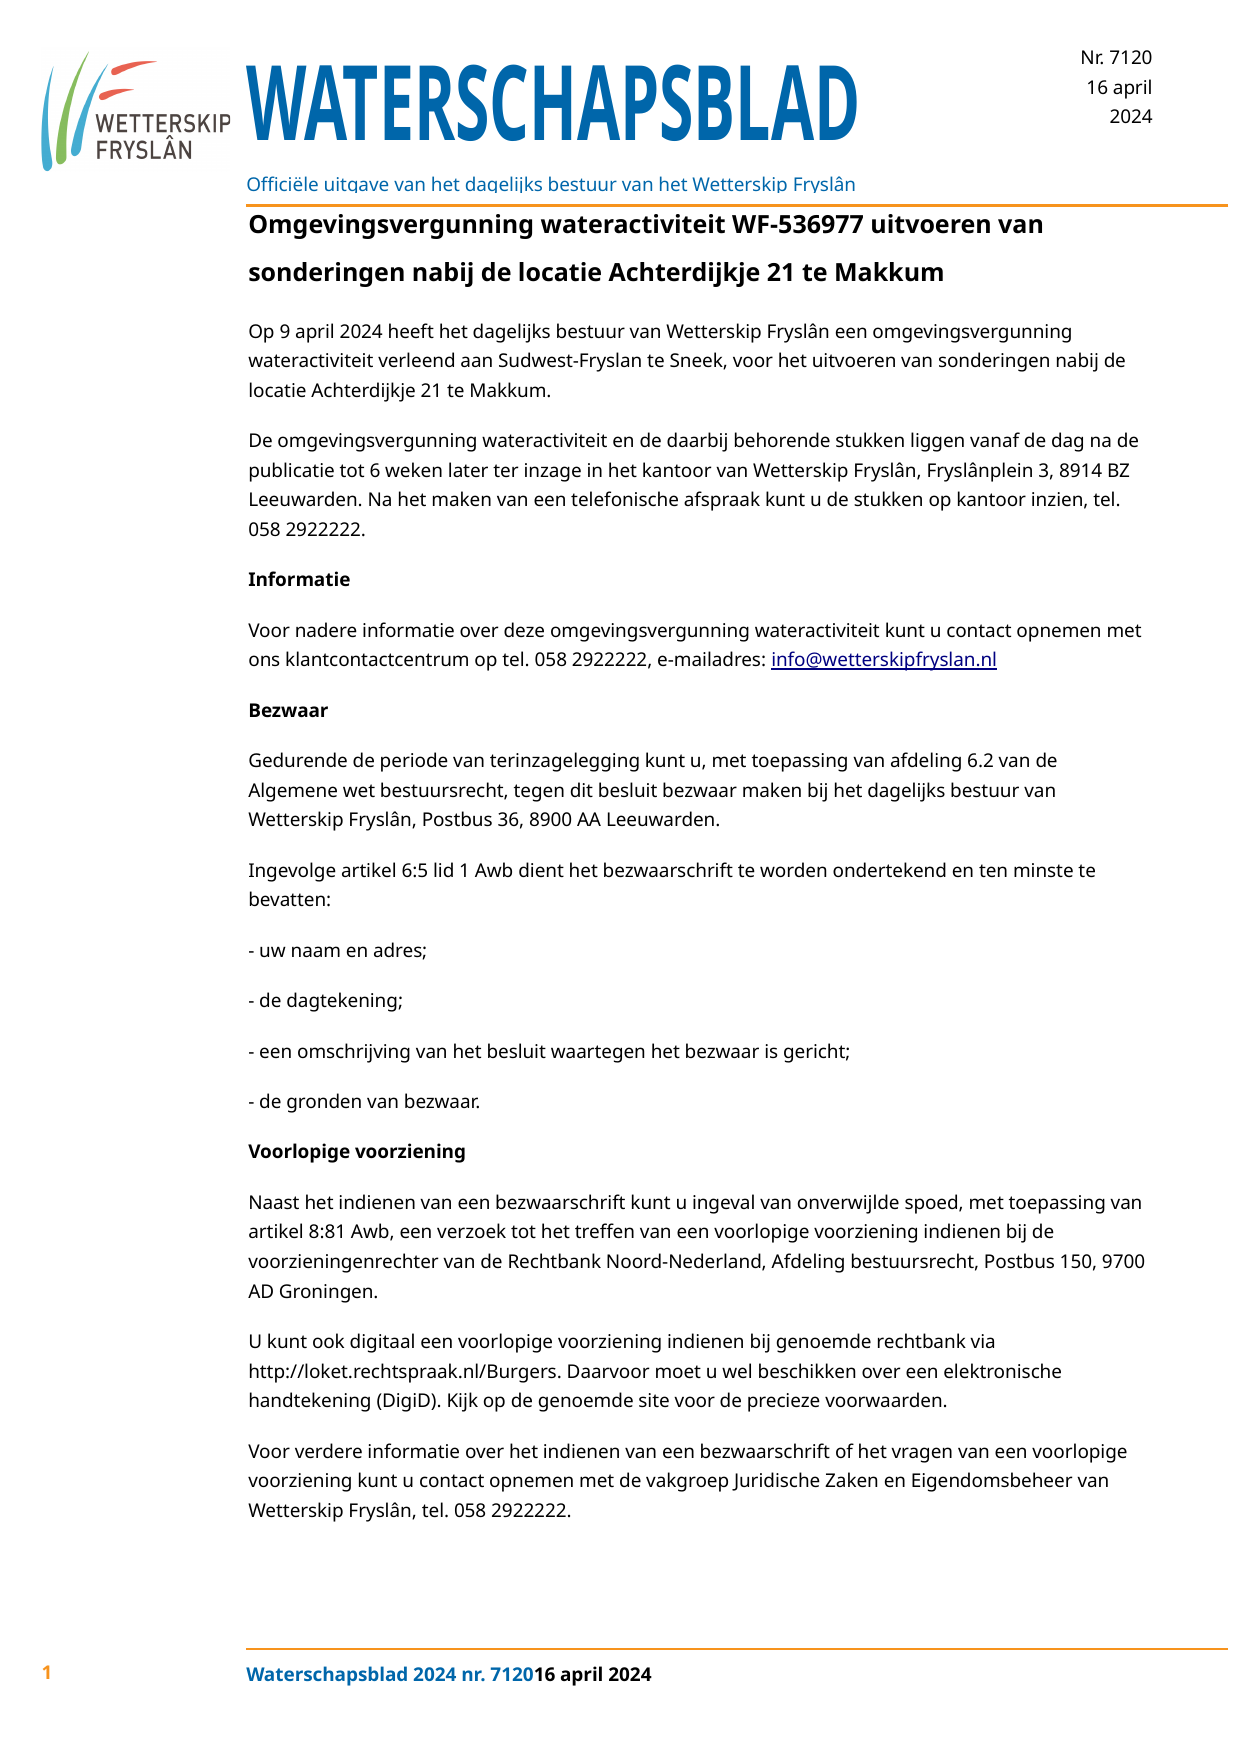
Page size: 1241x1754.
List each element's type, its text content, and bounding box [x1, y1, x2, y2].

text Voor nadere informatie over deze omgevingsvergunning wateractiviteit kunt u contact opnemen met ons klantcontactcentrum op tel. 058 2922222, e-mailadres: info@wetterskipfryslan.nl [248, 617, 1152, 672]
text Voor verdere informatie over het indienen van een bezwaarschrift of het vragen van een voorlopige voorziening kunt u contact opnemen met de vakgroep Juridische Zaken en Eigendomsbeheer van Wetterskip Fryslân, tel. 058 2922222. [248, 1438, 1152, 1523]
text Voorlopige voorziening [248, 1139, 1152, 1164]
text - de dagtekening; [248, 987, 1152, 1013]
text - de gronden van bezwaar. [248, 1088, 1152, 1114]
text Bezwaar [248, 697, 1152, 723]
text Op 9 april 2024 heeft het dagelijks bestuur van Wetterskip Fryslân een omgevingsvergunning wateractiviteit verleend aan Sudwest-Fryslan te Sneek, voor het uitvoeren van sonderingen nabij de locatie Achterdijkje 21 te Makkum. [248, 318, 1152, 403]
text De omgevingsvergunning wateractiviteit en de daarbij behorende stukken liggen vanaf de dag na de publicatie tot 6 weken later ter inzage in het kantoor van Wetterskip Fryslân, Fryslânplein 3, 8914 BZ Leeuwarden. Na het maken van een telefonische afspraak kunt u de stukken op kantoor inzien, tel. 058 2922222. [248, 427, 1152, 542]
text Ingevolge artikel 6:5 lid 1 Awb dient het bezwaarschrift te worden ondertekend en ten minste te bevatten: [248, 857, 1152, 912]
text Gedurende de periode van terinzagelegging kunt u, met toepassing van afdeling 6.2 van de Algemene wet bestuursrecht, tegen dit besluit bezwaar maken bij het dagelijks bestuur van Wetterskip Fryslân, Postbus 36, 8900 AA Leeuwarden. [248, 747, 1152, 832]
text U kunt ook digitaal een voorlopige voorziening indienen bij genoemde rechtbank via http://loket.rechtspraak.nl/Burgers. Daarvoor moet u wel beschikken over een elektronische handtekening (DigiD). Kijk op de genoemde site voor de precieze voorwaarden. [248, 1328, 1152, 1413]
text - uw naam en adres; [248, 937, 1152, 963]
text Informatie [248, 567, 1152, 592]
text - een omschrijving van het besluit waartegen het bezwaar is gericht; [248, 1038, 1152, 1064]
text Naast het indienen van een bezwaarschrift kunt u ingeval van onverwijlde spoed, met toepassing van artikel 8:81 Awb, een verzoek tot het treffen van een voorlopige voorziening indienen bij de voorzieningenrechter van de Rechtbank Noord-Nederland, Afdeling bestuursrecht, Postbus 150, 9700 AD Groningen. [248, 1189, 1152, 1304]
picture [41, 47, 231, 172]
text Omgevingsvergunning wateractiviteit WF-536977 uitvoeren van sonderingen nabij de locatie Achterdijkje 21 te Makkum [248, 207, 1152, 288]
